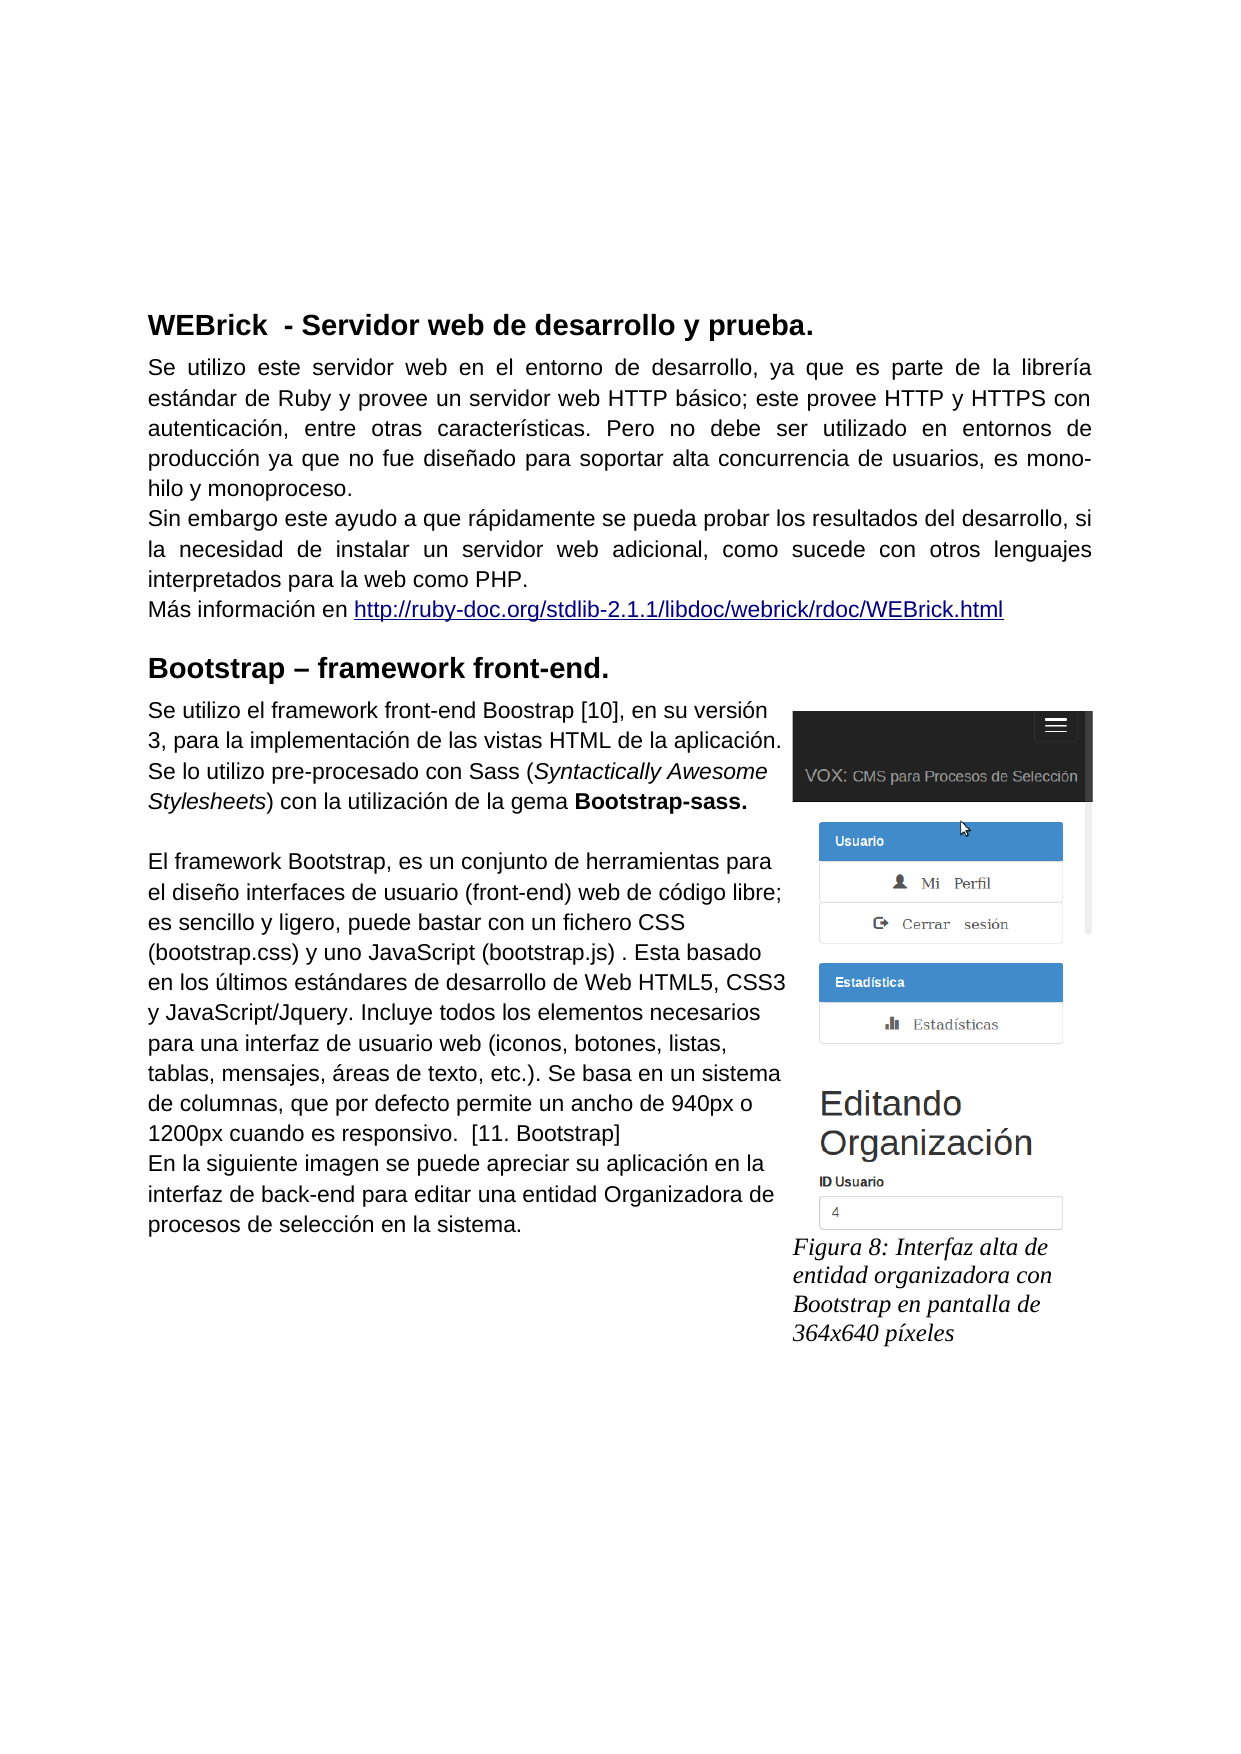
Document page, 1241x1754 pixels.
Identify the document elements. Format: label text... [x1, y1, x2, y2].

text Se utilizo el framework front-end Boostrap [10], en su versión 3, para la implementación de las vistas HTML de la aplicación. Se lo utilizo pre-procesado con Sass (Syntactically Awesome Stylesheets) con la utilización de la gema Bootstrap-sass. [148, 697, 1093, 814]
text En la siguiente imagen se puede apreciar su aplicación en la interfaz de back-end para editar una entidad Organizadora de procesos de selección en la sistema. [148, 1150, 793, 1237]
picture [792, 711, 1093, 1232]
text Sin embargo este ayudo a que rápidamente se pueda probar los resultados del desarrollo, si la necesidad de instalar un servidor web adicional, como sucede con otros lenguajes interpretados para la web como PHP. [148, 505, 1093, 592]
subtitle WEBrick - Servidor web de desarrollo y prueba. [148, 308, 1093, 342]
text Se utilizo este servidor web en el entorno de desarrollo, ya que es parte de la librería estándar de Ruby y provee un servidor web HTTP básico; este provee HTTP y HTTPS con autenticación, entre otras características. Pero no debe ser utilizado en entornos de producción ya que no fue diseñado para soportar alta concurrencia de usuarios, es mono-hilo y monoproceso. [148, 354, 1093, 502]
text Figura 8: Interfaz alta de entidad organizadora con Bootstrap en pantalla de 364x640 píxeles [793, 1232, 1093, 1347]
text Más información en http://ruby-doc.org/stdlib-2.1.1/libdoc/webrick/rdoc/WEBrick.html [148, 596, 1093, 622]
subtitle Bootstrap – framework front-end. [148, 651, 1093, 685]
text El framework Bootstrap, es un conjunto de herramientas para el diseño interfaces de usuario (front-end) web de código libre; es sencillo y ligero, puede bastar con un fichero CSS (bootstrap.css) y uno JavaScript (bootstrap.js) . Esta basado en los últimos estándares de desarrollo de Web HTML5, CSS3 y JavaScript/Jquery. Incluye todos los elementos necesarios para una interfaz de usuario web (iconos, botones, listas, tablas, mensajes, áreas de texto, etc.). Se basa en un sistema de columnas, que por defecto permite un ancho de 940px o 1200px cuando es responsivo. [11. Bootstrap] [148, 848, 792, 1147]
